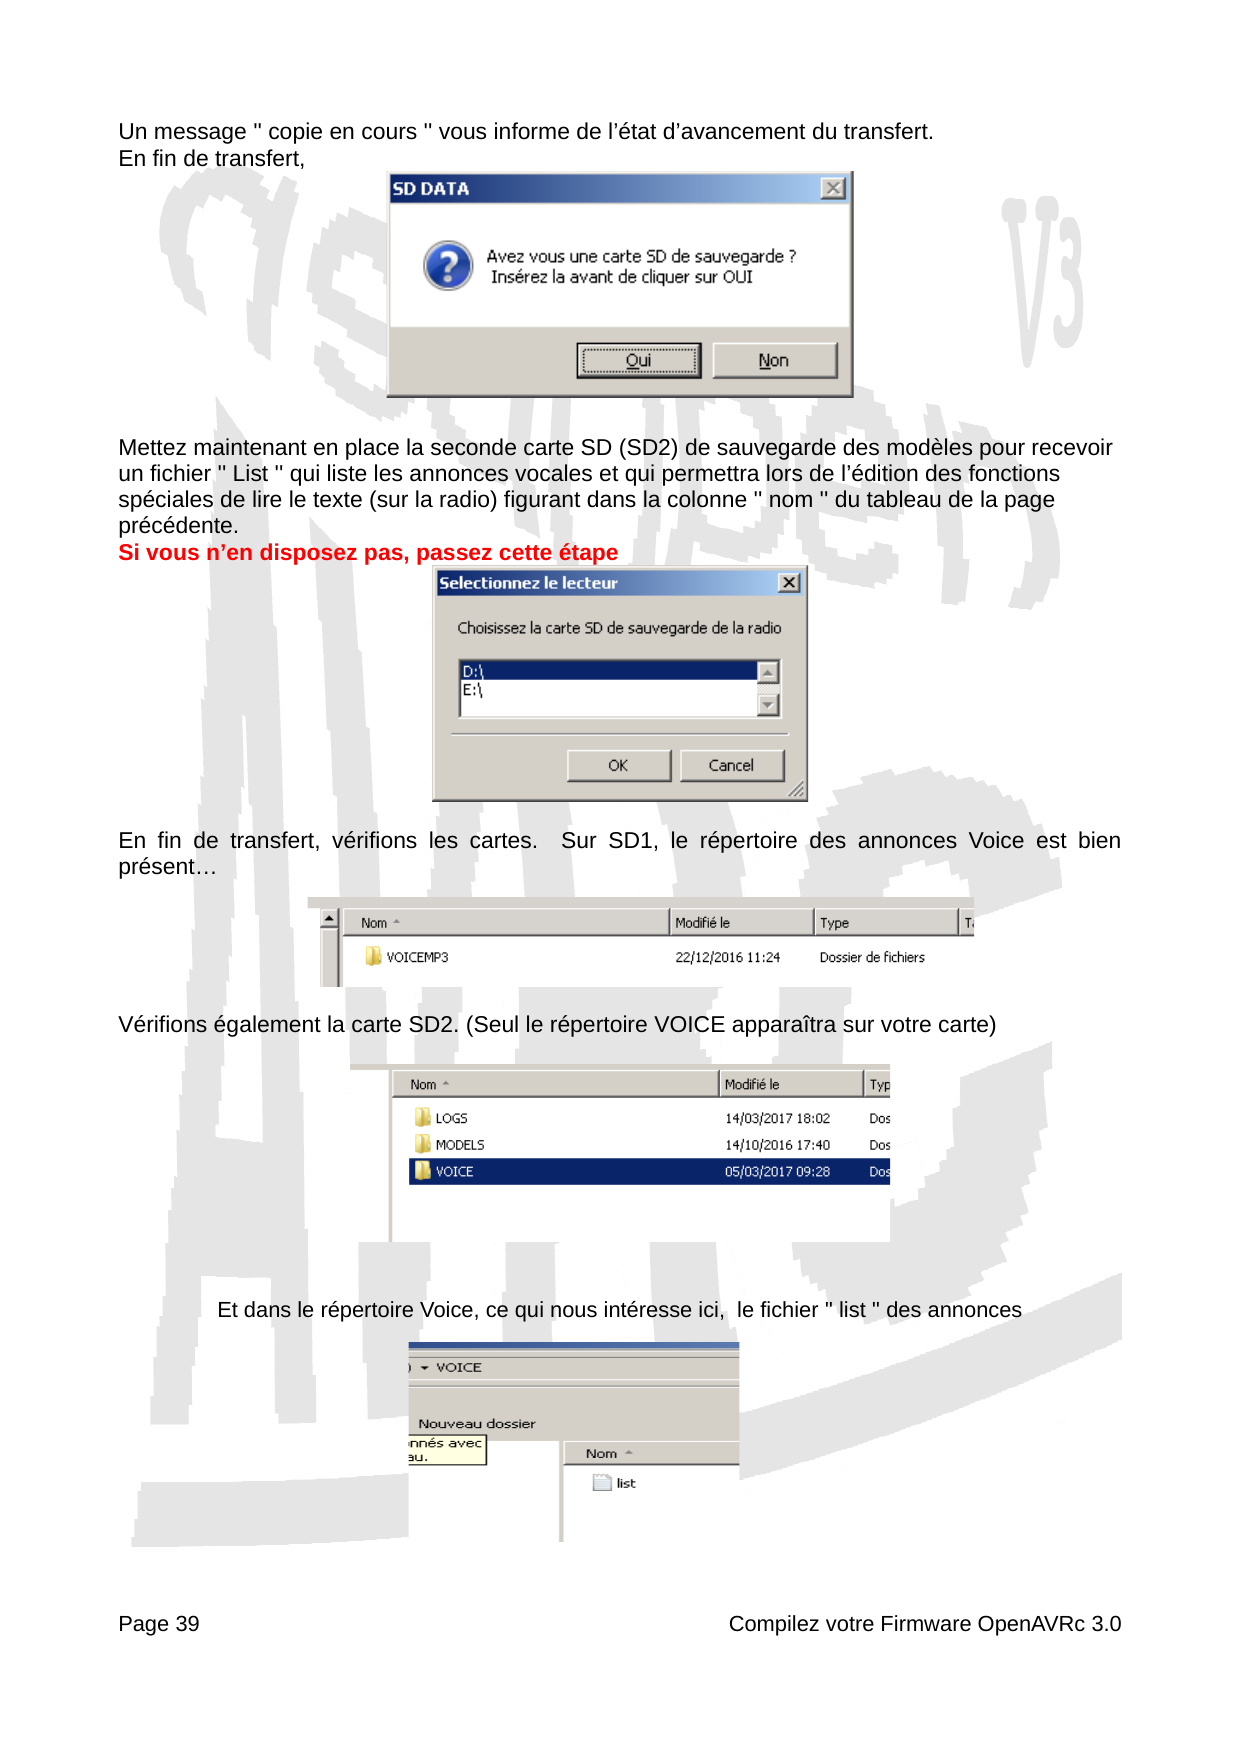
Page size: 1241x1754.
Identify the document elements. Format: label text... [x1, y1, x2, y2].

picture [432, 565, 809, 802]
text En fin de transfert, [118, 144, 1122, 171]
picture [386, 171, 854, 398]
text Si vous n’en disposez pas, passez cette étape [118, 539, 1122, 565]
text Et dans le répertoire Voice, ce qui nous intéresse ici, le fichier '' list '' des annonces [118, 1297, 1122, 1322]
text Un message '' copie en cours '' vous informe de l’état d’avancement du transfert. [118, 118, 1122, 144]
text Vérifions également la carte SD2. (Seul le répertoire VOICE apparaîtra sur votre carte) [118, 1011, 1122, 1038]
text Mettez maintenant en place la seconde carte SD (SD2) de sauvegarde des modèles pour recevoir un fichier '' List '' qui liste les annonces vocales et qui permettra lors de l’édition des fonctions spéciales de lire le texte (sur la radio) figurant dans la colonne '' nom '' du tableau de la page précédente. [118, 433, 1122, 539]
text En fin de transfert, vérifions les cartes. Sur SD1, le répertoire des annonces Voice est bien présent… [118, 827, 1122, 880]
